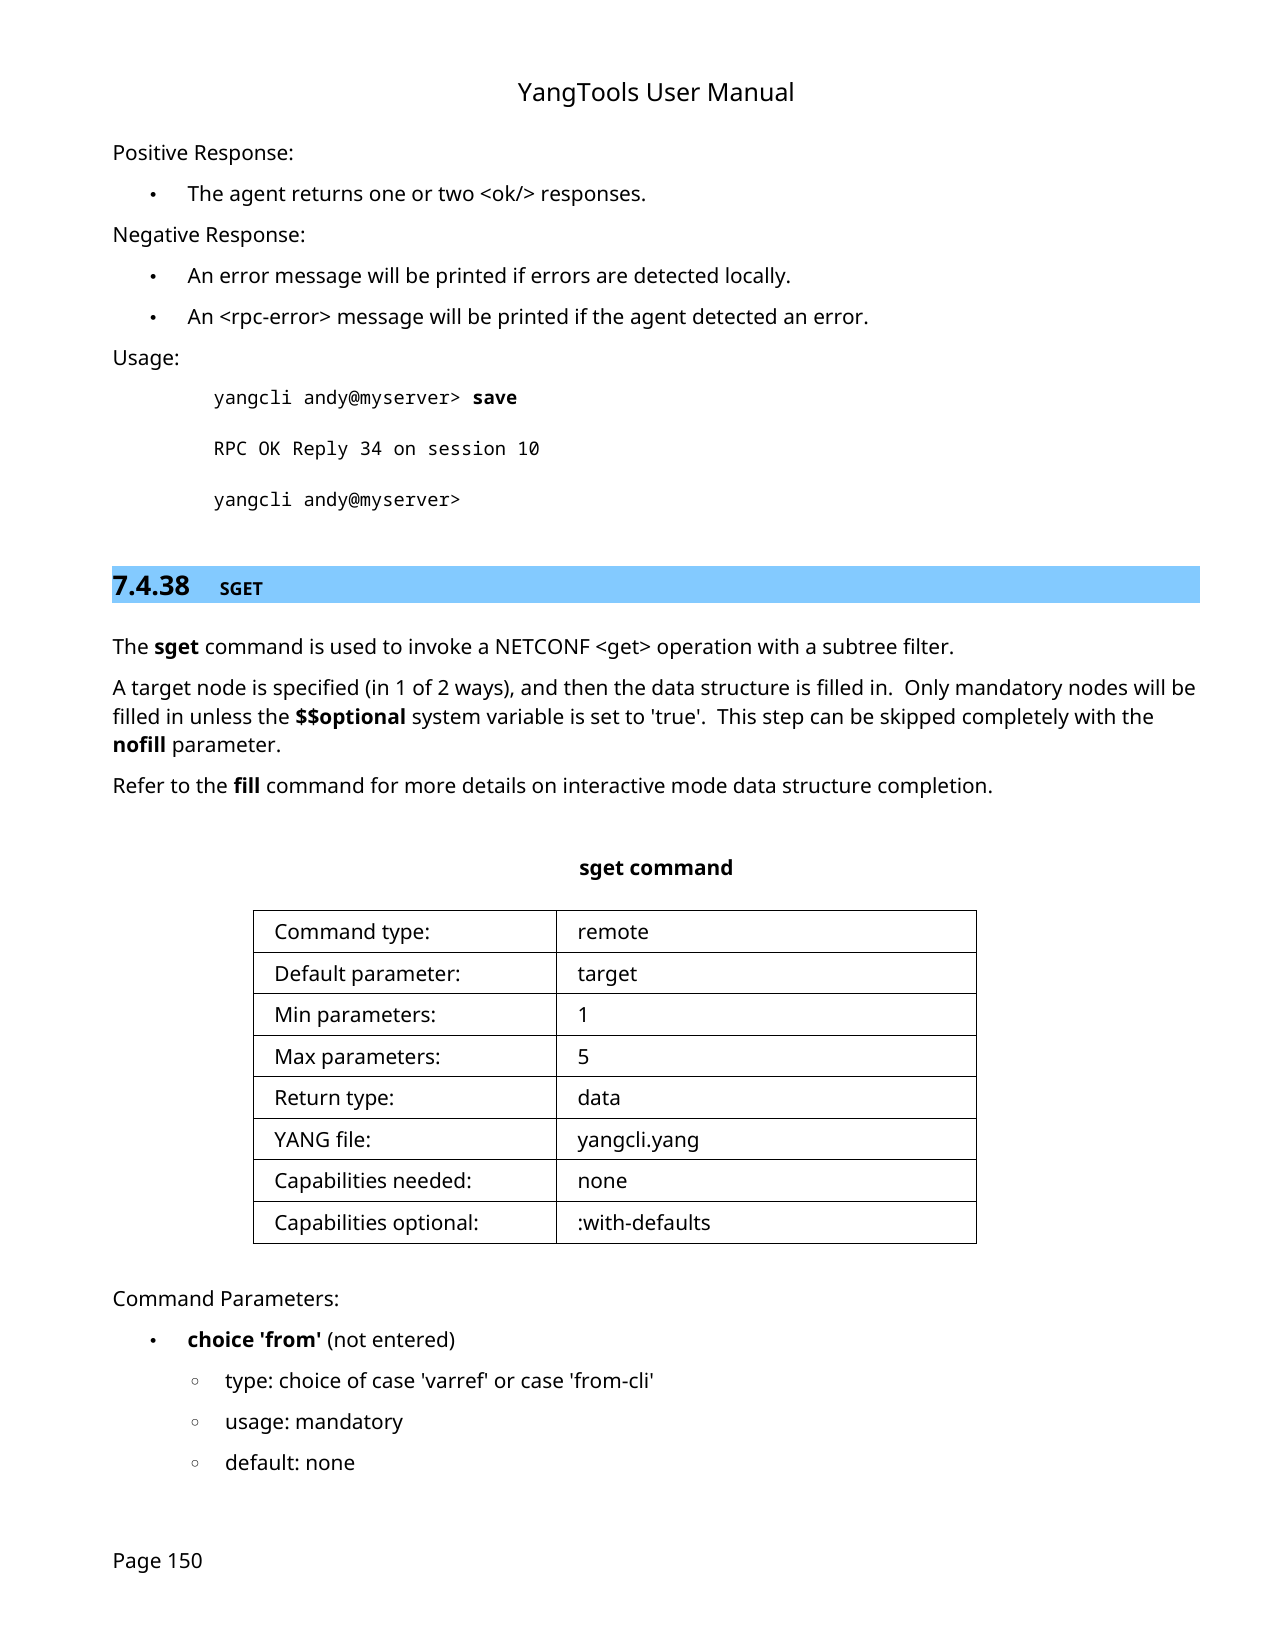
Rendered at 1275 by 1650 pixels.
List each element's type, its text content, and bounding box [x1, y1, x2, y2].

list An error message will be printed if errors are detected locally. [150, 261, 1200, 290]
list default: none [187, 1448, 1200, 1477]
table_cell 1 [557, 994, 976, 1035]
table_cell Return type: [254, 1077, 556, 1118]
list An <rpc-error> message will be printed if the agent detected an error. [150, 302, 1200, 331]
table_cell Capabilities needed: [254, 1160, 556, 1201]
table_cell Max parameters: [254, 1036, 556, 1076]
table_cell Capabilities optional: [254, 1202, 556, 1242]
table_cell YANG file: [254, 1119, 556, 1159]
text Negative Response: [112, 220, 1200, 249]
subtitle sget [112, 566, 1200, 603]
list The agent returns one or two <ok/> responses. [150, 179, 1200, 208]
text yangcli andy@myserver> save RPC OK Reply 34 on session 10 yangcli andy@myserver> [139, 384, 1200, 537]
table_cell Min parameters: [254, 994, 556, 1035]
subtitle sget command [127, 853, 1185, 882]
table_cell target [557, 953, 976, 993]
list type: choice of case 'varref' or case 'from-cli' [187, 1366, 1200, 1395]
table_cell 5 [557, 1036, 976, 1076]
table_cell none [557, 1160, 976, 1201]
table_cell yangcli.yang [557, 1119, 976, 1159]
table_cell data [557, 1077, 976, 1118]
text A target node is specified (in 1 of 2 ways), and then the data structure is filled in. Only mandatory nodes will be filled in unless the $$optional system variable is set to 'true'. This step can be skipped completely with the nofill parameter. [112, 673, 1200, 759]
table_cell :with-defaults [557, 1202, 976, 1242]
text Usage: [112, 343, 1200, 372]
text Positive Response: [112, 138, 1200, 167]
list choice 'from' (not entered) [150, 1325, 1200, 1354]
text Command Parameters: [112, 1284, 1200, 1313]
table_header remote [557, 911, 976, 952]
table_cell Default parameter: [254, 953, 556, 993]
text Refer to the fill command for more details on interactive mode data structure completion. [112, 771, 1200, 800]
table_header Command type: [254, 911, 556, 952]
text The sget command is used to invoke a NETCONF <get> operation with a subtree filter. [112, 632, 1200, 661]
list usage: mandatory [187, 1407, 1200, 1436]
